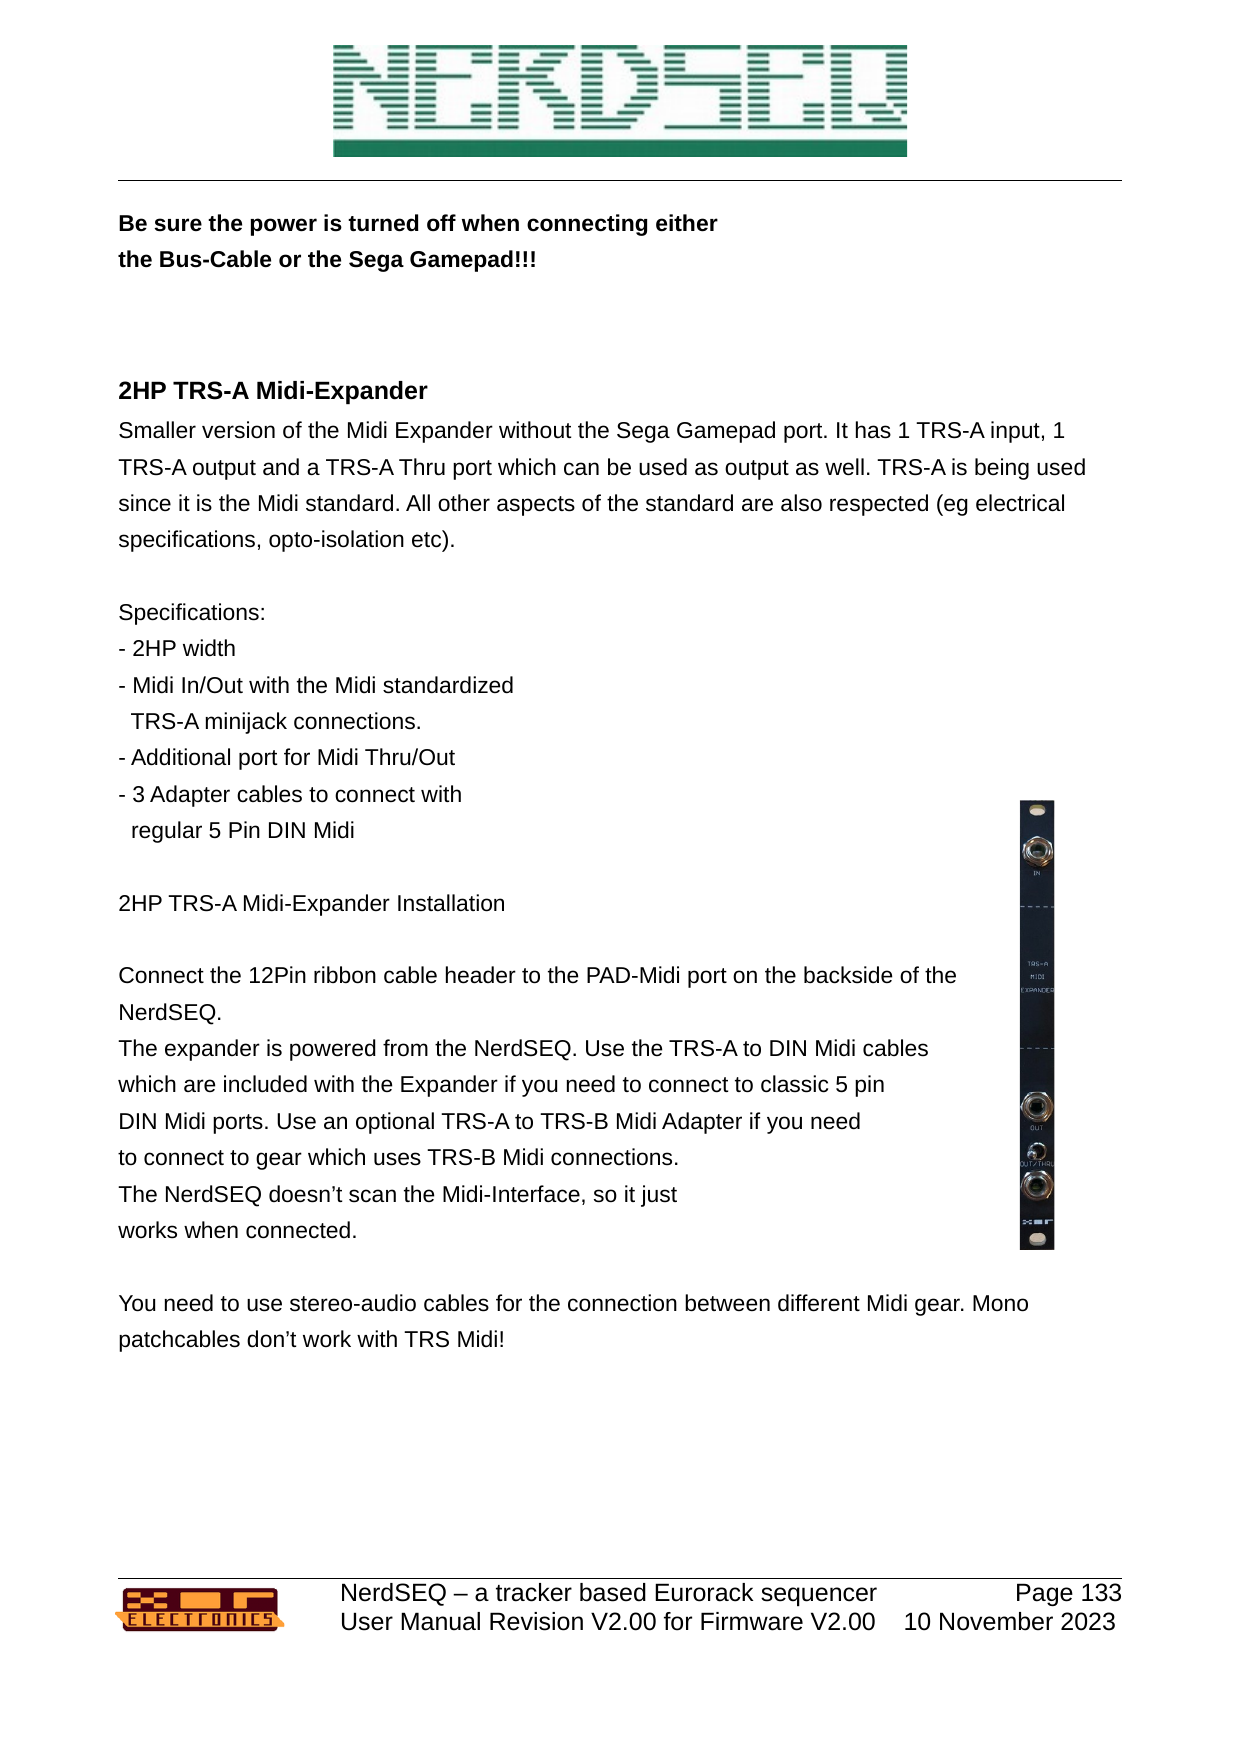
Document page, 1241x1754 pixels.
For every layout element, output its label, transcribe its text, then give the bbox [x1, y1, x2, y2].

text [1055, 962, 1122, 1025]
text works when connected. You need to use stereo-audio cables for the connection between different Midi gear. Mono patchcables don’t work with TRS Midi! [118, 1217, 1122, 1425]
text the Bus-Cable or the Sega Gamepad!!! [118, 246, 1122, 272]
text The expander is powered from the NerdSEQ. Use the TRS-A to DIN Midi cables [118, 1035, 1019, 1061]
text Be sure the power is turned off when connecting either [118, 209, 1122, 236]
picture [1019, 800, 1055, 1250]
text 2HP TRS-A Midi-Expander Installation [118, 890, 1019, 916]
text regular 5 Pin DIN Midi [118, 817, 1019, 843]
text DIN Midi ports. Use an optional TRS-A to TRS-B Midi Adapter if you need [118, 1108, 1019, 1134]
text TRS-A minijack connections. [118, 708, 1122, 734]
text - 2HP width [118, 635, 1122, 662]
text [1055, 1144, 1122, 1171]
text [1055, 1071, 1122, 1098]
text [1055, 1181, 1122, 1207]
text which are included with the Expander if you need to connect to classic 5 pin [118, 1071, 1019, 1098]
text [1055, 817, 1122, 843]
text - Midi In/Out with the Midi standardized [118, 672, 1122, 698]
text Connect the 12Pin ribbon cable header to the PAD-Midi port on the backside of the NerdSEQ. [118, 962, 1019, 1025]
text The NerdSEQ doesn’t scan the Midi-Interface, so it just [118, 1181, 1019, 1207]
picture [333, 45, 908, 157]
text - Additional port for Midi Thru/Out [118, 744, 1122, 771]
picture [115, 1584, 285, 1634]
text [1055, 1035, 1122, 1061]
text to connect to gear which uses TRS-B Midi connections. [118, 1144, 1019, 1171]
subtitle 2HP TRS-A Midi-Expander [118, 376, 1122, 404]
text [1055, 1108, 1122, 1134]
text [1055, 890, 1122, 916]
text - 3 Adapter cables to connect with [118, 781, 1122, 807]
text Specifications: [118, 599, 1122, 625]
text Smaller version of the Midi Expander without the Sega Gamepad port. It has 1 TRS-A input, 1 TRS-A output and a TRS-A Thru port which can be used as output as well. TRS-A is being used since it is the Midi standard. All other aspects of the standard are also respected (eg electrical specifications, opto-isolation etc). [118, 417, 1122, 589]
